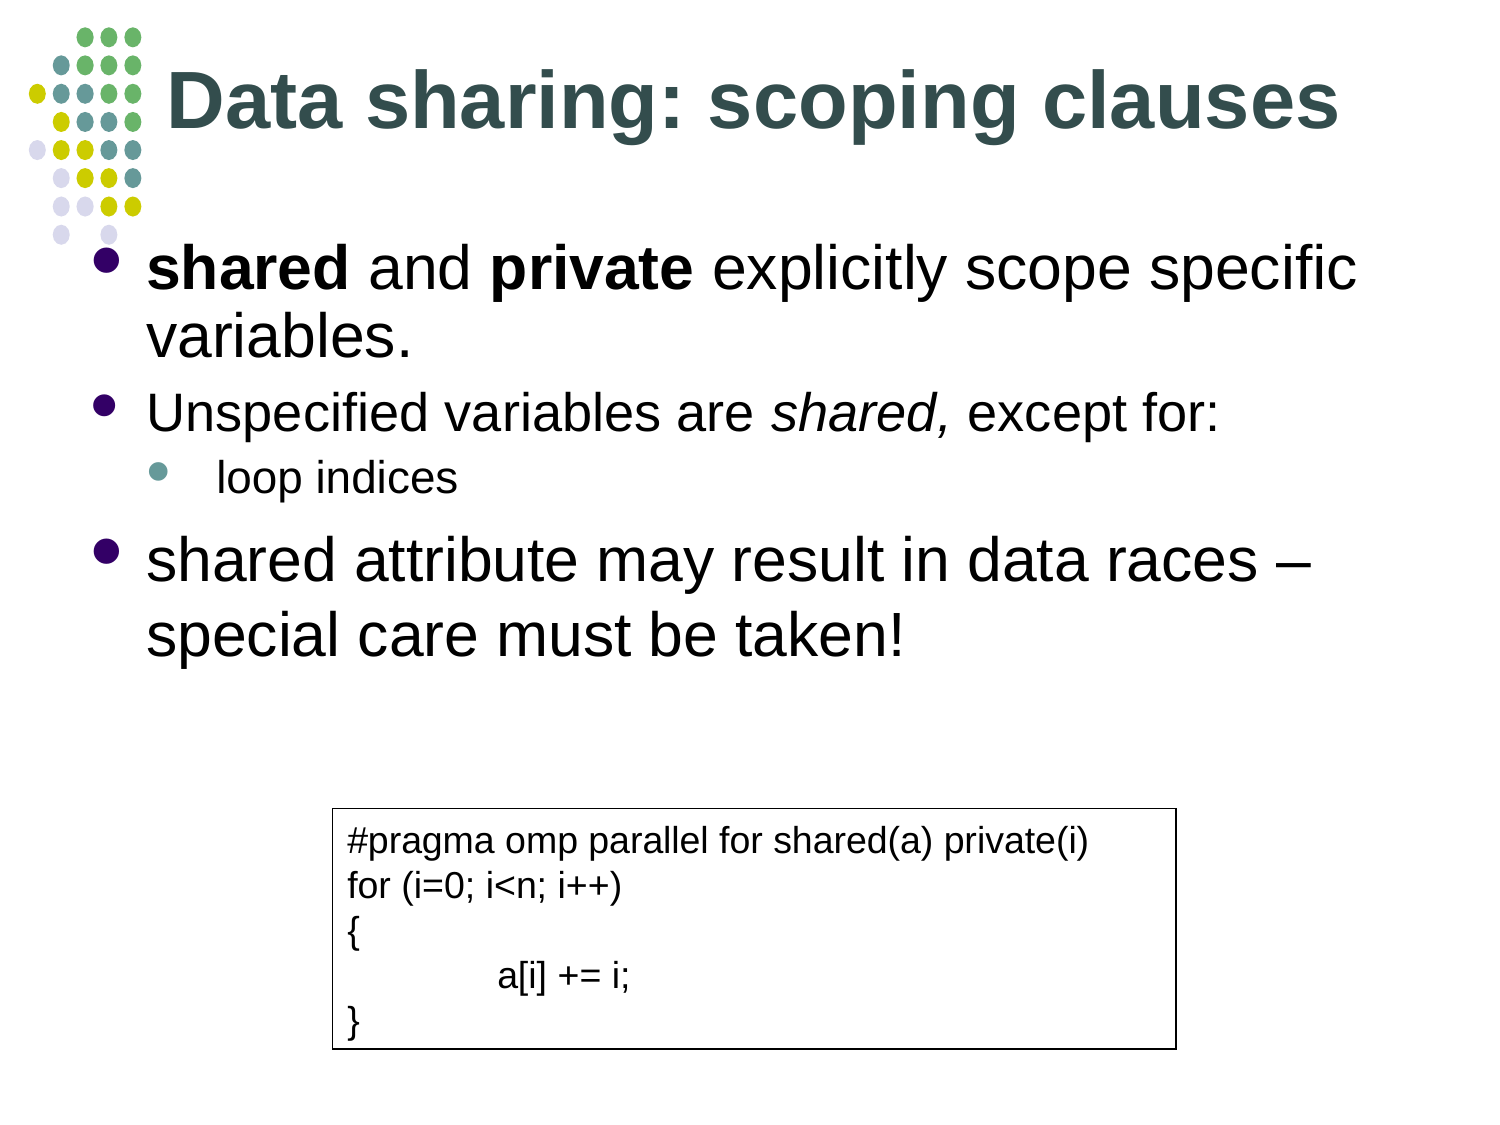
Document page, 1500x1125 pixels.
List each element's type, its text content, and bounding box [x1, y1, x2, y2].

title Data sharing: scoping clauses [151, 40, 1390, 176]
list shared and private explicitly scope speciﬁc variables. Unspecified variables are shared, except for: loop indices shared attribute may result in data races – special care must be taken! [75, 228, 1426, 1006]
text_box #pragma omp parallel for shared(a) private(i) for (i=0; i<n; i++) { a[i] += i; } [332, 808, 1176, 1049]
